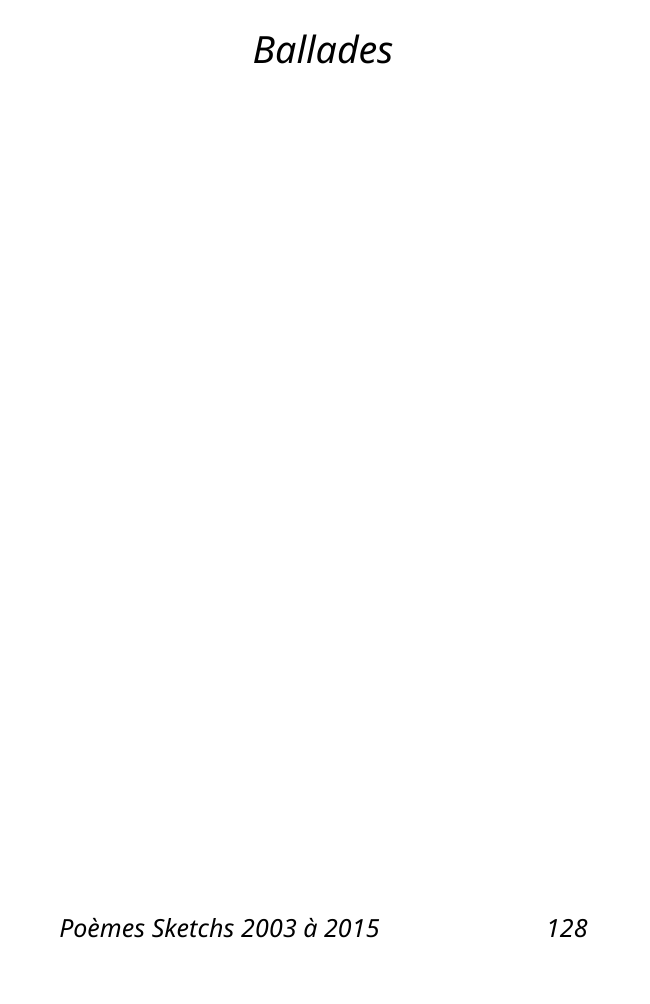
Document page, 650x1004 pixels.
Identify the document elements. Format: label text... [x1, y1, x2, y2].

subtitle Ballades [59, 24, 591, 75]
